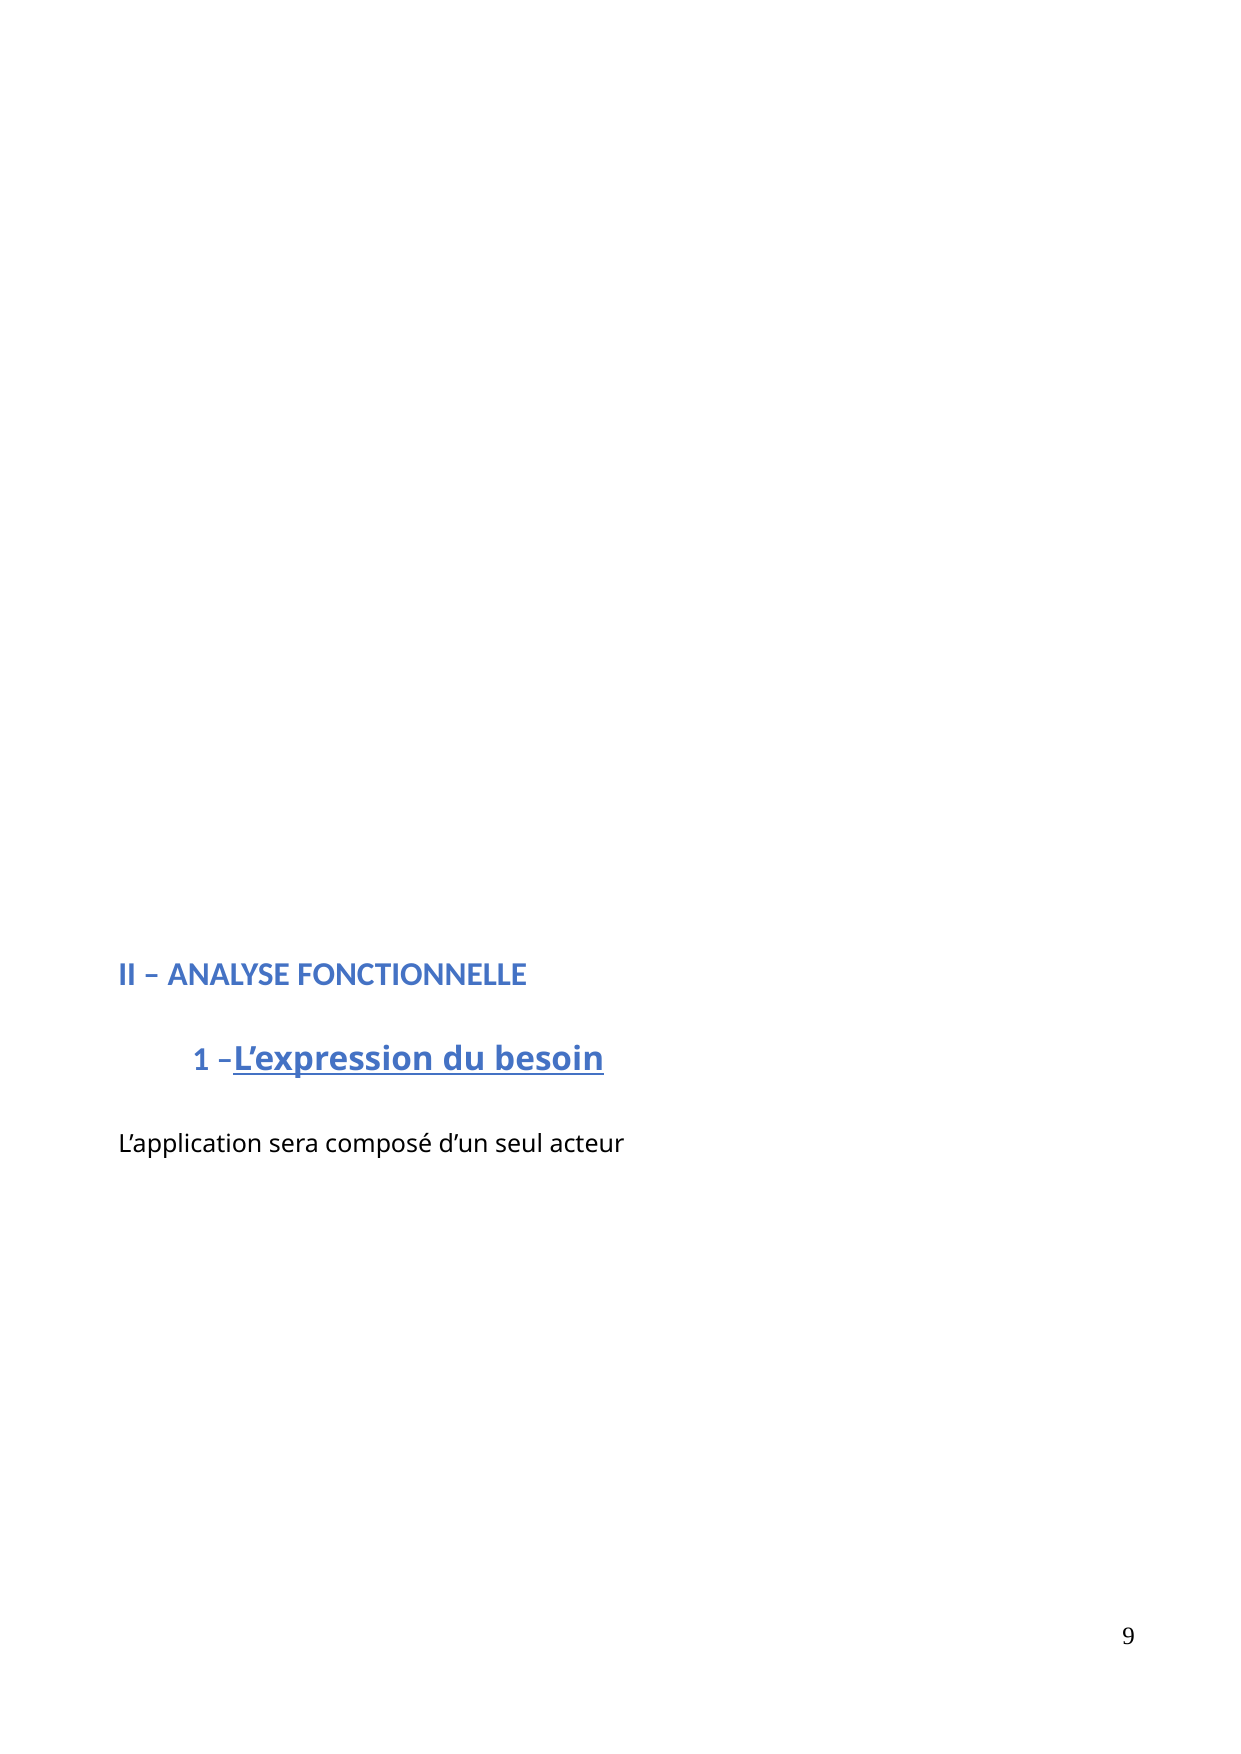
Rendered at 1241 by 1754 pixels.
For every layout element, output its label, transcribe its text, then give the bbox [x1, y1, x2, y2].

text II – ANALYSE FONCTIONNELLE [118, 953, 1122, 994]
text 1 –L’expression du besoin [118, 1034, 1122, 1080]
text L’application sera composé d’un seul acteur [118, 1125, 1122, 1159]
